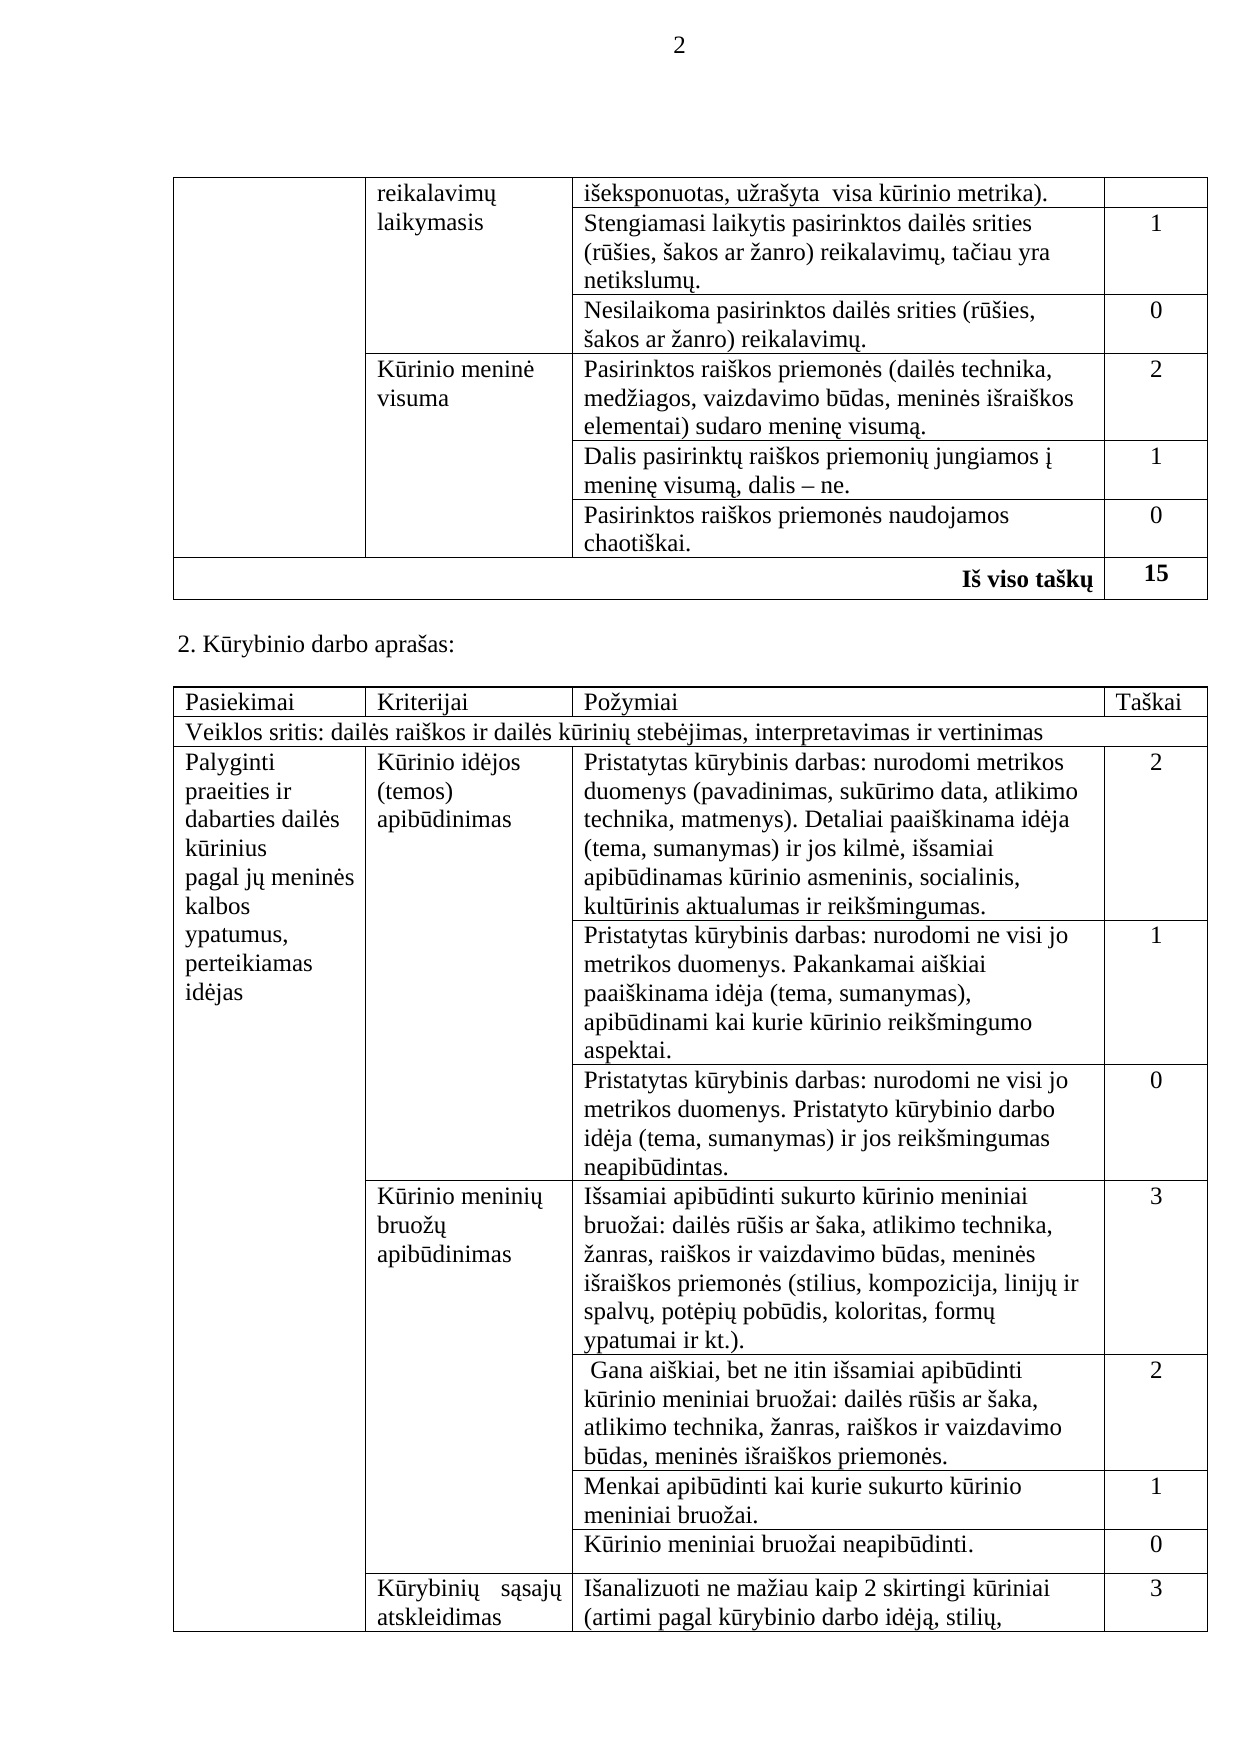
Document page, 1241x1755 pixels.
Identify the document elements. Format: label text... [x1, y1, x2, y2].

table_cell išeksponuotas, užrašyta visa kūrinio metrika). [573, 178, 1104, 207]
table_cell Kūrinio idėjos (temos) apibūdinimas [366, 747, 572, 1180]
table_cell Iš viso taškų [174, 558, 1104, 599]
table_cell Kūrybinių sąsajų atskleidimas [366, 1574, 572, 1631]
table_cell 0 [1105, 1065, 1207, 1180]
table_cell 3 [1105, 1181, 1207, 1354]
table_cell Menkai apibūdinti kai kurie sukurto kūrinio meniniai bruožai. [573, 1471, 1104, 1528]
table_cell 2 [1105, 747, 1207, 919]
table_header Taškai [1105, 688, 1207, 716]
table_cell Išanalizuoti ne mažiau kaip 2 skirtingi kūriniai (artimi pagal kūrybinio darbo idėją, stilių, [573, 1574, 1104, 1631]
table_cell Veiklos sritis: dailės raiškos ir dailės kūrinių stebėjimas, interpretavimas ir vertinimas [174, 717, 1207, 746]
table_cell 2 [1105, 1355, 1207, 1470]
table_cell Kūrinio meniniai bruožai neapibūdinti. [573, 1530, 1104, 1572]
text 2. Kūrybinio darbo aprašas: [177, 629, 1181, 658]
table_cell Pristatytas kūrybinis darbas: nurodomi metrikos duomenys (pavadinimas, sukūrimo data, atlikimo technika, matmenys). Detaliai paaiškinama idėja (tema, sumanymas) ir jos kilmė, išsamiai apibūdinamas kūrinio asmeninis, socialinis, kultūrinis aktualumas ir reikšmingumas. [573, 747, 1104, 919]
table_header Požymiai [573, 688, 1104, 716]
table_cell reikalavimų laikymasis [366, 178, 572, 353]
table_cell 3 [1105, 1574, 1207, 1631]
table_cell Kūrinio meninių bruožų apibūdinimas [366, 1181, 572, 1572]
table_cell 1 [1105, 921, 1207, 1064]
table_cell [174, 178, 365, 557]
table_cell Pristatytas kūrybinis darbas: nurodomi ne visi jo metrikos duomenys. Pakankamai aiškiai paaiškinama idėja (tema, sumanymas), apibūdinami kai kurie kūrinio reikšmingumo aspektai. [573, 921, 1104, 1064]
table_cell Kūrinio meninė visuma [366, 354, 572, 557]
table_header Pasiekimai [174, 688, 365, 716]
table_cell 1 [1105, 441, 1207, 499]
table_cell Stengiamasi laikytis pasirinktos dailės srities (rūšies, šakos ar žanro) reikalavimų, tačiau yra netikslumų. [573, 208, 1104, 294]
table_cell Pasirinktos raiškos priemonės naudojamos chaotiškai. [573, 500, 1104, 557]
table_cell 0 [1105, 500, 1207, 557]
table_cell 15 [1105, 558, 1207, 599]
table_cell 0 [1105, 1530, 1207, 1572]
table_cell 2 [1105, 354, 1207, 440]
table_cell 0 [1105, 295, 1207, 353]
table_cell [1105, 178, 1207, 207]
table_cell Pasirinktos raiškos priemonės (dailės technika, medžiagos, vaizdavimo būdas, meninės išraiškos elementai) sudaro meninę visumą. [573, 354, 1104, 440]
table_cell Gana aiškiai, bet ne itin išsamiai apibūdinti kūrinio meniniai bruožai: dailės rūšis ar šaka, atlikimo technika, žanras, raiškos ir vaizdavimo būdas, meninės išraiškos priemonės. [573, 1355, 1104, 1470]
table_cell Dalis pasirinktų raiškos priemonių jungiamos į meninę visumą, dalis – ne. [573, 441, 1104, 499]
table_cell Išsamiai apibūdinti sukurto kūrinio meniniai bruožai: dailės rūšis ar šaka, atlikimo technika, žanras, raiškos ir vaizdavimo būdas, meninės išraiškos priemonės (stilius, kompozicija, linijų ir spalvų, potėpių pobūdis, koloritas, formų ypatumai ir kt.). [573, 1181, 1104, 1354]
table_cell Palyginti praeities ir dabarties dailės kūrinius pagal jų meninės kalbos ypatumus, perteikiamas idėjas [174, 747, 365, 1631]
table_cell Nesilaikoma pasirinktos dailės srities (rūšies, šakos ar žanro) reikalavimų. [573, 295, 1104, 353]
table_header Kriterijai [366, 688, 572, 716]
table_cell 1 [1105, 208, 1207, 294]
table_cell Pristatytas kūrybinis darbas: nurodomi ne visi jo metrikos duomenys. Pristatyto kūrybinio darbo idėja (tema, sumanymas) ir jos reikšmingumas neapibūdintas. [573, 1065, 1104, 1180]
table_cell 1 [1105, 1471, 1207, 1528]
